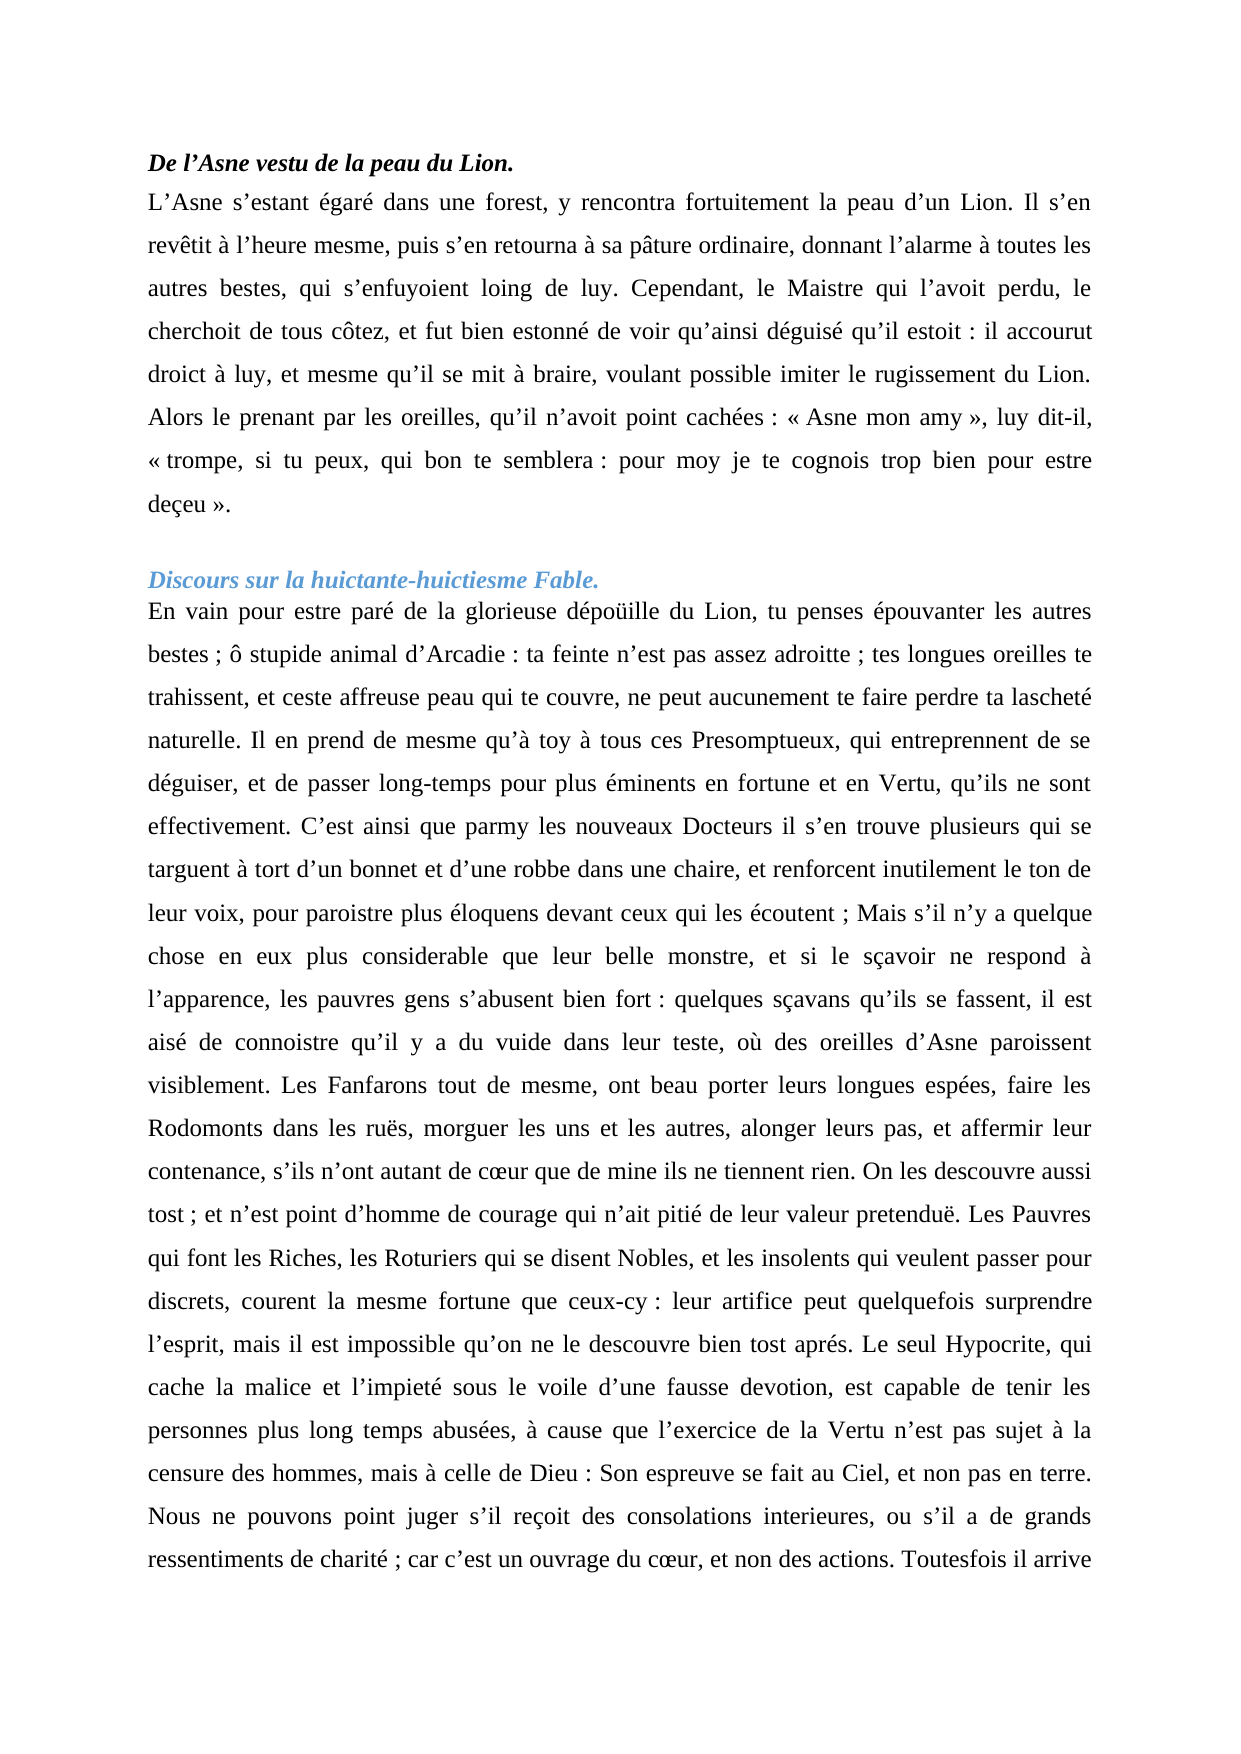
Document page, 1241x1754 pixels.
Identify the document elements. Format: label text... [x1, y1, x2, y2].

subtitle Discours sur la huictante-huictiesme Fable. [148, 565, 1093, 594]
text En vain pour estre paré de la glorieuse dépoüille du Lion, tu penses épouvanter les autres bestes ; ô stupide animal d’Arcadie : ta feinte n’est pas assez adroitte ; tes longues oreilles te trahissent, et ceste affreuse peau qui te couvre, ne peut aucunement te faire perdre ta lascheté naturelle. Il en prend de mesme qu’à toy à tous ces Presomptueux, qui entreprennent de se déguiser, et de passer long-temps pour plus éminents en fortune et en Vertu, qu’ils ne sont effectivement. C’est ainsi que parmy les nouveaux Docteurs il s’en trouve plusieurs qui se targuent à tort d’un bonnet et d’une robbe dans une chaire, et renforcent inutilement le ton de leur voix, pour paroistre plus éloquens devant ceux qui les écoutent ; Mais s’il n’y a quelque chose en eux plus considerable que leur belle monstre, et si le sçavoir ne respond à l’apparence, les pauvres gens s’abusent bien fort : quelques sçavans qu’ils se fassent, il est aisé de connoistre qu’il y a du vuide dans leur teste, où des oreilles d’Asne paroissent visiblement. Les Fanfarons tout de mesme, ont beau porter leurs longues espées, faire les Rodomonts dans les ruës, morguer les uns et les autres, alonger leurs pas, et affermir leur contenance, s’ils n’ont autant de cœur que de mine ils ne tiennent rien. On les descouvre aussi tost ; et n’est point d’homme de courage qui n’ait pitié de leur valeur pretenduë. Les Pauvres qui font les Riches, les Roturiers qui se disent Nobles, et les insolents qui veulent passer pour discrets, courent la mesme fortune que ceux-cy : leur artifice peut quelquefois surprendre l’esprit, mais il est impossible qu’on ne le descouvre bien tost aprés. Le seul Hypocrite, qui cache la malice et l’impieté sous le voile d’une fausse devotion, est capable de tenir les personnes plus long temps abusées, à cause que l’exercice de la Vertu n’est pas sujet à la censure des hommes, mais à celle de Dieu : Son espreuve se fait au Ciel, et non pas en terre. Nous ne pouvons point juger s’il reçoit des consolations interieures, ou s’il a de grands ressentiments de charité ; car c’est un ouvrage du cœur, et non des actions. Toutesfois il arrive [148, 596, 1093, 1573]
text L’Asne s’estant égaré dans une forest, y rencontra fortuitement la peau d’un Lion. Il s’en revêtit à l’heure mesme, puis s’en retourna à sa pâture ordinaire, donnant l’alarme à toutes les autres bestes, qui s’enfuyoient loing de luy. Cependant, le Maistre qui l’avoit perdu, le cherchoit de tous côtez, et fut bien estonné de voir qu’ainsi déguisé qu’il estoit : il accourut droict à luy, et mesme qu’il se mit à braire, voulant possible imiter le rugissement du Lion. Alors le prenant par les oreilles, qu’il n’avoit point cachées : « Asne mon amy », luy dit-il, « trompe, si tu peux, qui bon te semblera : pour moy je te cognois trop bien pour estre deçeu ». [148, 187, 1093, 517]
text De l’Asne vestu de la peau du Lion. [148, 148, 1093, 176]
